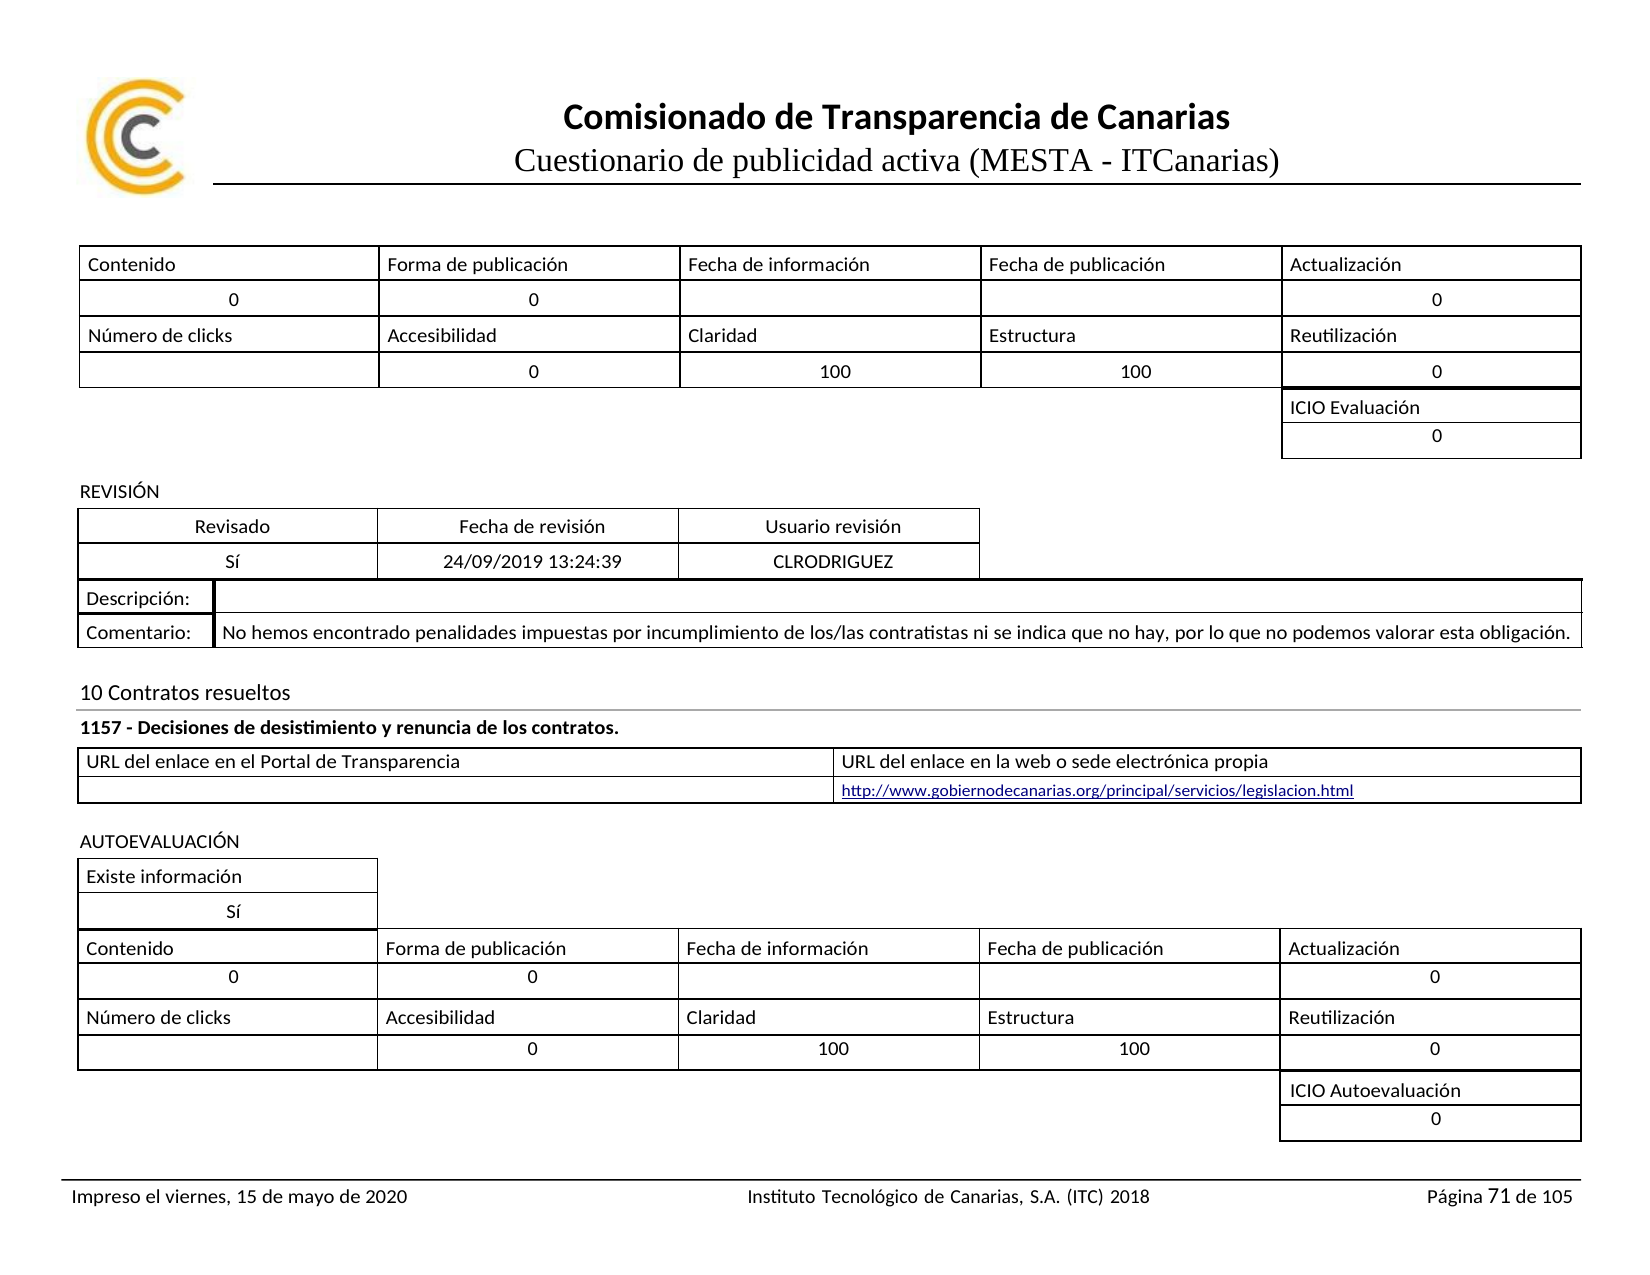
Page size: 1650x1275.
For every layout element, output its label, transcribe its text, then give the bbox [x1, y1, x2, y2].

table_cell Comentario: [79, 615, 212, 647]
text 1157 - Decisiones de desistimiento y renuncia de los contratos. [79, 715, 1594, 739]
table_cell [980, 964, 1279, 998]
table_header Fecha de información [681, 247, 980, 279]
table_cell Reutilización [1281, 1000, 1580, 1034]
table_header [980, 508, 1582, 578]
text REVISIÓN [79, 480, 1594, 504]
table_cell 0 [79, 964, 377, 998]
table_cell 100 [980, 1036, 1279, 1069]
table_cell [78, 1071, 1279, 1140]
table_cell 100 [681, 353, 980, 386]
list Contratos resueltos [79, 678, 1594, 706]
table_cell Sí [79, 544, 377, 578]
table_cell Accesibilidad [380, 317, 679, 351]
table_header Contenido [80, 247, 378, 279]
table_cell 0 [1283, 423, 1580, 457]
table_cell 0 [80, 281, 378, 315]
table_cell 0 [378, 1036, 678, 1069]
table_cell 0 [1281, 964, 1580, 998]
table_cell Número de clicks [80, 317, 378, 351]
table_cell Accesibilidad [378, 1000, 678, 1034]
table_cell 0 [1283, 353, 1580, 386]
table_header Fecha de revisión [378, 509, 678, 542]
table_cell Número de clicks [79, 1000, 377, 1034]
table_cell 0 [380, 281, 679, 315]
table_cell CLRODRIGUEZ [679, 544, 979, 578]
table_cell Fecha de información [679, 929, 979, 962]
table_cell Reutilización [1283, 317, 1580, 351]
table_cell ICIO Autoevaluación [1281, 1072, 1580, 1104]
table_cell Claridad [681, 317, 980, 351]
table_cell [216, 581, 1581, 612]
table_header URL del enlace en la web o sede electrónica propia [834, 749, 1580, 776]
table_cell Sí [79, 893, 377, 928]
table_header Forma de publicación [380, 247, 679, 279]
table_cell 0 [1281, 1036, 1580, 1069]
table_cell http://www.gobiernodecanarias.org/principal/servicios/legislacion.html [834, 777, 1580, 802]
table_cell ICIO Evaluación [1283, 390, 1580, 421]
table_header Usuario revisión [679, 509, 979, 542]
table_cell 100 [679, 1036, 979, 1069]
table_cell [80, 388, 1281, 457]
table_cell Claridad [679, 1000, 979, 1034]
table_cell 0 [1281, 1106, 1580, 1140]
table_cell [79, 777, 833, 802]
table_cell Actualización [1281, 929, 1580, 962]
table_cell No hemos encontrado penalidades impuestas por incumplimiento de los/las contratistas ni se indica que no hay, por lo que no podemos valorar esta obligación. [216, 613, 1581, 647]
table_cell [679, 964, 979, 998]
table_header Actualización [1283, 247, 1580, 279]
table_cell [80, 353, 378, 386]
table_cell 100 [982, 353, 1281, 386]
table_cell 0 [378, 964, 678, 998]
table_cell Descripción: [79, 581, 212, 612]
table_cell 24/09/2019 13:24:39 [378, 544, 678, 578]
table_cell Contenido [79, 931, 377, 962]
table_header Existe información [79, 859, 377, 892]
table_header [378, 858, 1581, 928]
table_cell Estructura [982, 317, 1281, 351]
table_header URL del enlace en el Portal de Transparencia [79, 749, 833, 776]
table_header Revisado [79, 509, 377, 542]
table_cell Forma de publicación [378, 929, 678, 962]
table_cell Estructura [980, 1000, 1279, 1034]
table_cell [982, 281, 1281, 315]
text AUTOEVALUACIÓN [79, 829, 1594, 853]
table_cell [681, 281, 980, 315]
table_header Fecha de publicación [982, 247, 1281, 279]
table_cell 0 [380, 353, 679, 386]
table_cell Fecha de publicación [980, 929, 1279, 962]
table_cell [79, 1036, 377, 1069]
table_cell 0 [1283, 281, 1580, 315]
